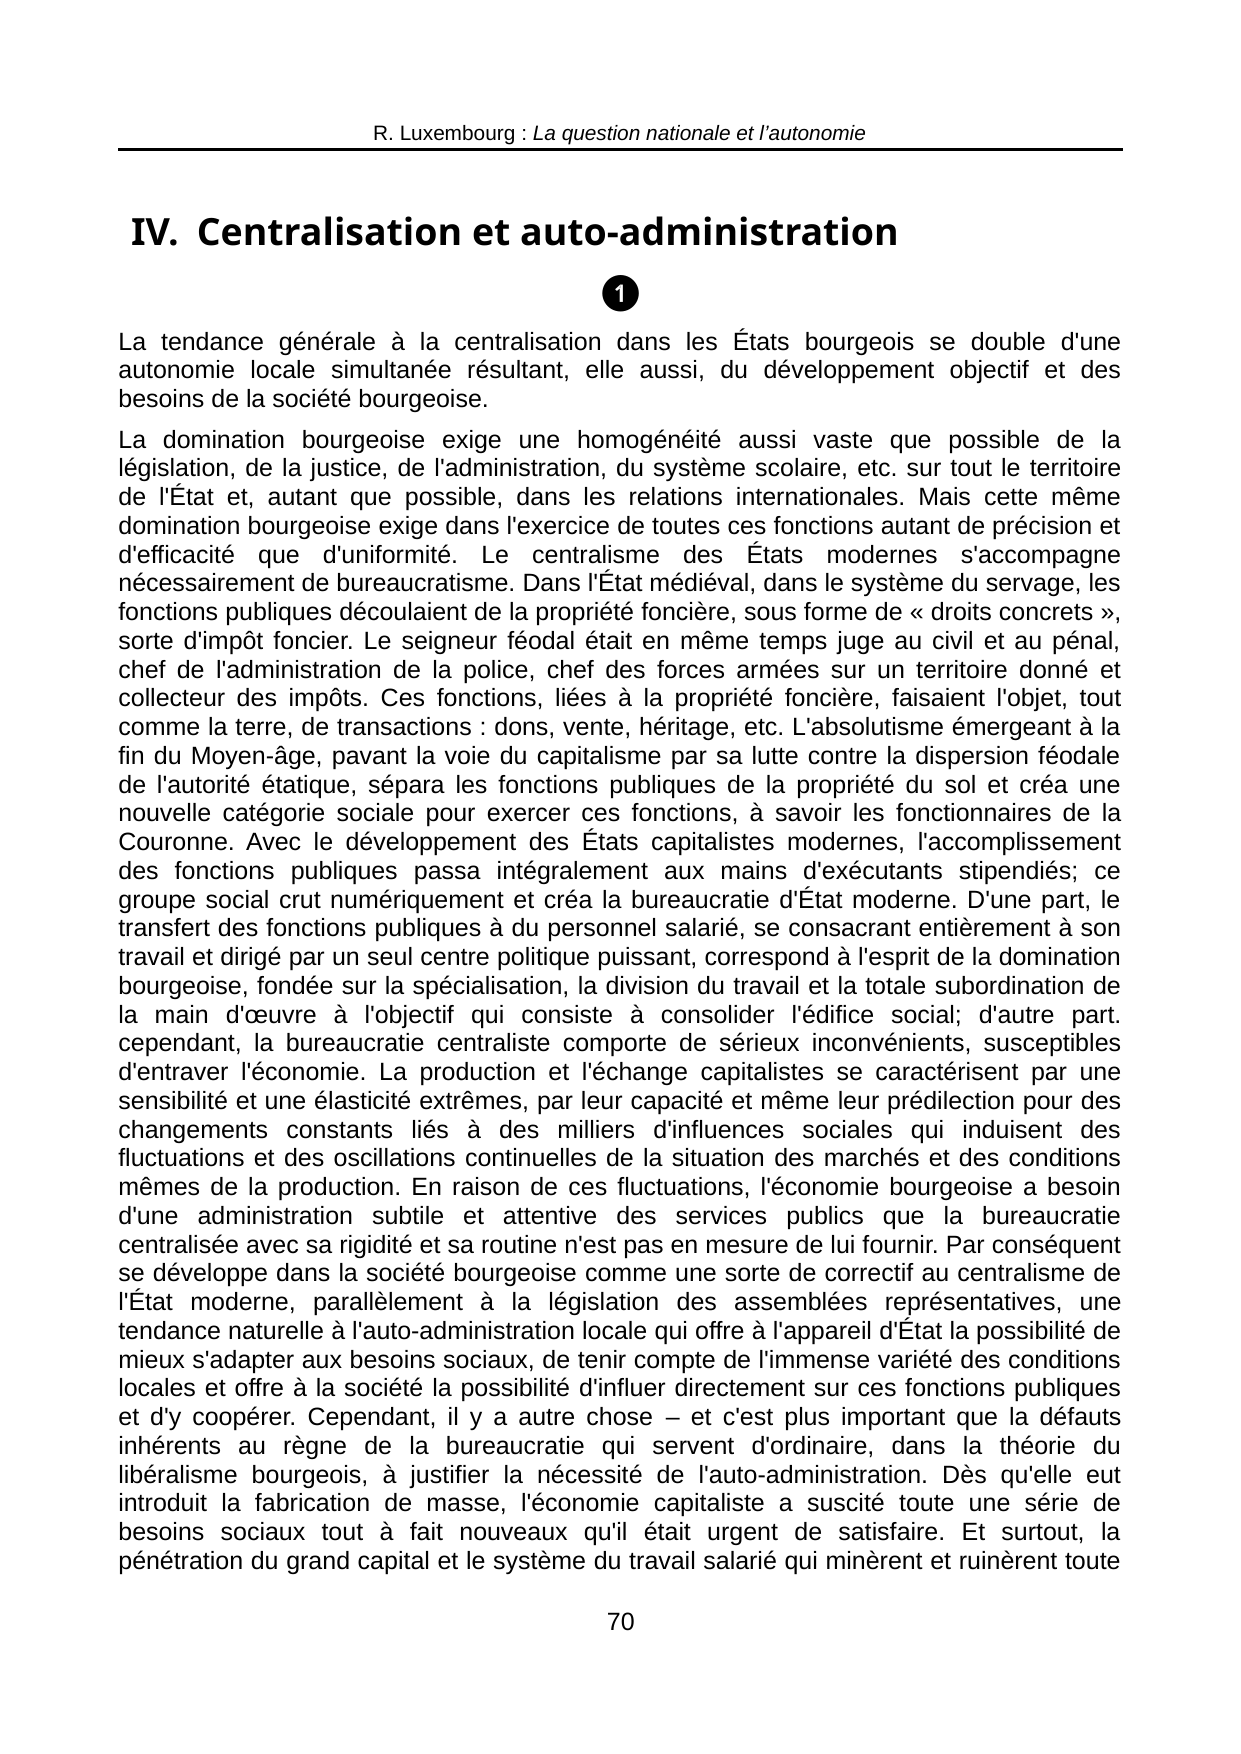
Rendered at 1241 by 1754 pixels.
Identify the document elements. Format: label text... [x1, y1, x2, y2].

text La domination bourgeoise exige une homogénéité aussi vaste que possible de la législation, de la justice, de l'administration, du système scolaire, etc. sur tout le territoire de l'État et, autant que possible, dans les relations internationales. Mais cette même domination bourgeoise exige dans l'exercice de toutes ces fonctions autant de précision et d'efficacité que d'uniformité. Le centralisme des États modernes s'accompagne nécessairement de bureaucratisme. Dans l'État médiéval, dans le système du servage, les fonctions publiques découlaient de la propriété foncière, sous forme de « droits concrets », sorte d'impôt foncier. Le seigneur féodal était en même temps juge au civil et au pénal, chef de l'administration de la police, chef des forces armées sur un territoire donné et collecteur des impôts. Ces fonctions, liées à la propriété foncière, faisaient l'objet, tout comme la terre, de transactions : dons, vente, héritage, etc. L'absolutisme émergeant à la fin du Moyen-âge, pavant la voie du capitalisme par sa lutte contre la dispersion féodale de l'autorité étatique, sépara les fonctions publiques de la propriété du sol et créa une nouvelle catégorie sociale pour exercer ces fonctions, à savoir les fonctionnaires de la Couronne. Avec le développement des États capitalistes modernes, l'accomplissement des fonctions publiques passa intégralement aux mains d'exécutants stipendiés; ce groupe social crut numériquement et créa la bureaucratie d'État moderne. D'une part, le transfert des fonctions publiques à du personnel salarié, se consacrant entièrement à son travail et dirigé par un seul centre politique puissant, correspond à l'esprit de la domination bourgeoise, fondée sur la spécialisation, la division du travail et la totale subordination de la main d'œuvre à l'objectif qui consiste à consolider l'édifice social; d'autre part. cependant, la bureaucratie centraliste comporte de sérieux inconvénients, susceptibles d'entraver l'économie. La production et l'échange capitalistes se caractérisent par une sensibilité et une élasticité extrêmes, par leur capacité et même leur prédilection pour des changements constants liés à des milliers d'influences sociales qui induisent des fluctuations et des oscillations continuelles de la situation des marchés et des conditions mêmes de la production. En raison de ces fluctuations, l'économie bourgeoise a besoin d'une administration subtile et attentive des services publics que la bureaucratie centralisée avec sa rigidité et sa routine n'est pas en mesure de lui fournir. Par conséquent se développe dans la société bourgeoise comme une sorte de correctif au centralisme de l'État moderne, parallèlement à la législation des assemblées représentatives, une tendance naturelle à l'auto-administration locale qui offre à l'appareil d'État la possibilité de mieux s'adapter aux besoins sociaux, de tenir compte de l'immense variété des conditions locales et offre à la société la possibilité d'influer directement sur ces fonctions publiques et d'y coopérer. Cependant, il y a autre chose – et c'est plus important que la défauts inhérents au règne de la bureaucratie qui servent d'ordinaire, dans la théorie du libéralisme bourgeois, à justifier la nécessité de l'auto-administration. Dès qu'elle eut introduit la fabrication de masse, l'économie capitaliste a suscité toute une série de besoins sociaux tout à fait nouveaux qu'il était urgent de satisfaire. Et surtout, la pénétration du grand capital et le système du travail salarié qui minèrent et ruinèrent toute [118, 425, 1123, 1575]
text ❶ [118, 269, 1123, 315]
text La tendance générale à la centralisation dans les États bourgeois se double d'une autonomie locale simultanée résultant, elle aussi, du développement objectif et des besoins de la société bourgeoise. [118, 327, 1123, 413]
subtitle Centralisation et auto-administration [178, 206, 1123, 257]
